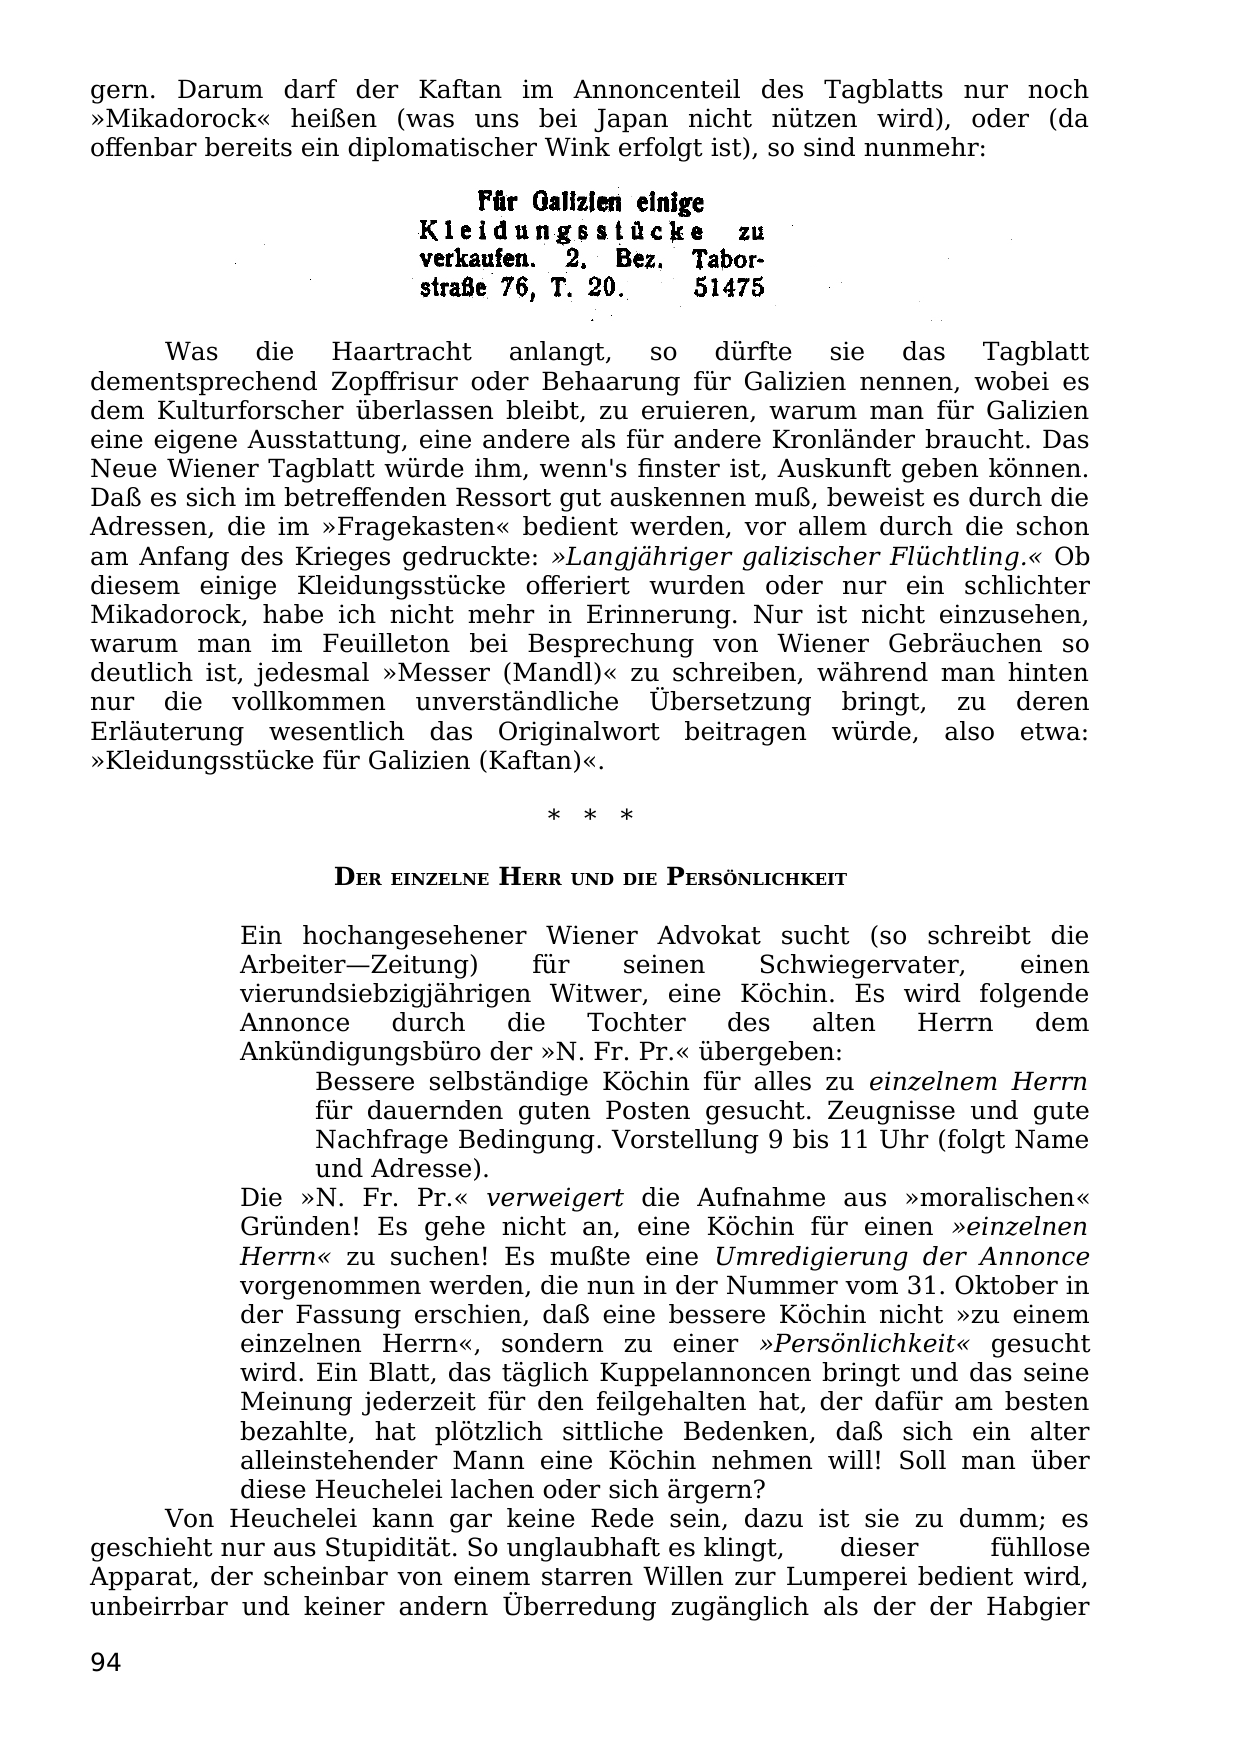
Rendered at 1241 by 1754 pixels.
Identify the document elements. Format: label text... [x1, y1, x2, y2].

text Von Heuchelei kann gar keine Rede sein, dazu ist sie zu dumm; es geschieht nur aus Stupidität. So unglaubhaft es klingt, dieser fühllose Apparat, der scheinbar von einem starren Willen zur Lumperei bedient wird, unbeirrbar und keiner andern Überredung zugänglich als der der Habgier [90, 1504, 1091, 1621]
text Die »N. Fr. Pr.« verweigert die Aufnahme aus »moralischen« Gründen! Es gehe nicht an, eine Köchin für einen »einzelnen Herrn« zu suchen! Es mußte eine Umredigierung der Annonce vorgenommen werden, die nun in der Nummer vom 31. Oktober in der Fassung erschien, daß eine bessere Köchin nicht »zu einem einzelnen Herrn«, sondern zu einer »Persönlichkeit« gesucht wird. Ein Blatt, das täglich Kuppelannoncen bringt und das seine Meinung jederzeit für den feilgehalten hat, der dafür am besten bezahlte, hat plötzlich sittliche Bedenken, daß sich ein alter alleinstehender Mann eine Köchin nehmen will! Soll man über diese Heuchelei lachen oder sich ärgern? [240, 1183, 1091, 1504]
picture [158, 162, 1022, 321]
text Der einzelne Herr und die Persönlichkeit [90, 833, 1091, 892]
text Ein hochangesehener Wiener Advokat sucht (so schreibt die Arbeiter—Zeitung) für seinen Schwiegervater, einen vierundsiebzigjährigen Witwer, eine Köchin. Es wird folgende Annonce durch die Tochter des alten Herrn dem Ankündigungsbüro der »N. Fr. Pr.« übergeben: [240, 921, 1091, 1067]
text * * * [90, 804, 1091, 833]
text Bessere selbständige Köchin für alles zu einzelnem Herrn für dauernden guten Posten gesucht. Zeugnisse und gute Nachfrage Bedingung. Vorstellung 9 bis 11 Uhr (folgt Name und Adresse). [315, 1067, 1091, 1183]
text Was die Haartracht anlangt, so dürfte sie das Tagblatt dementsprechend Zopffrisur oder Behaarung für Galizien nennen, wobei es dem Kulturforscher überlassen bleibt, zu eruieren, warum man für Galizien eine eigene Ausstattung, eine andere als für andere Kronländer braucht. Das Neue Wiener Tagblatt würde ihm, wenn's finster ist, Auskunft geben können. Daß es sich im betreffenden Ressort gut auskennen muß, beweist es durch die Adressen, die im »Fragekasten« bedient werden, vor allem durch die schon am Anfang des Krieges gedruckte: »Langjähriger galizischer Flüchtling.« Ob diesem einige Kleidungsstücke offeriert wurden oder nur ein schlichter Mikadorock, habe ich nicht mehr in Erinnerung. Nur ist nicht einzusehen, warum man im Feuilleton bei Besprechung von Wiener Gebräuchen so deutlich ist, jedesmal »Messer (Mandl)« zu schreiben, während man hinten nur die vollkommen unverständliche Übersetzung bringt, zu deren Erläuterung wesentlich das Originalwort beitragen würde, also etwa: »Kleidungsstücke für Galizien (Kaftan)«. [90, 162, 1091, 775]
text gern. Darum darf der Kaftan im Annoncenteil des Tagblatts nur noch »Mikadorock« heißen (was uns bei Japan nicht nützen wird), oder (da offenbar bereits ein diplomatischer Wink erfolgt ist), so sind nunmehr: [90, 75, 1091, 162]
